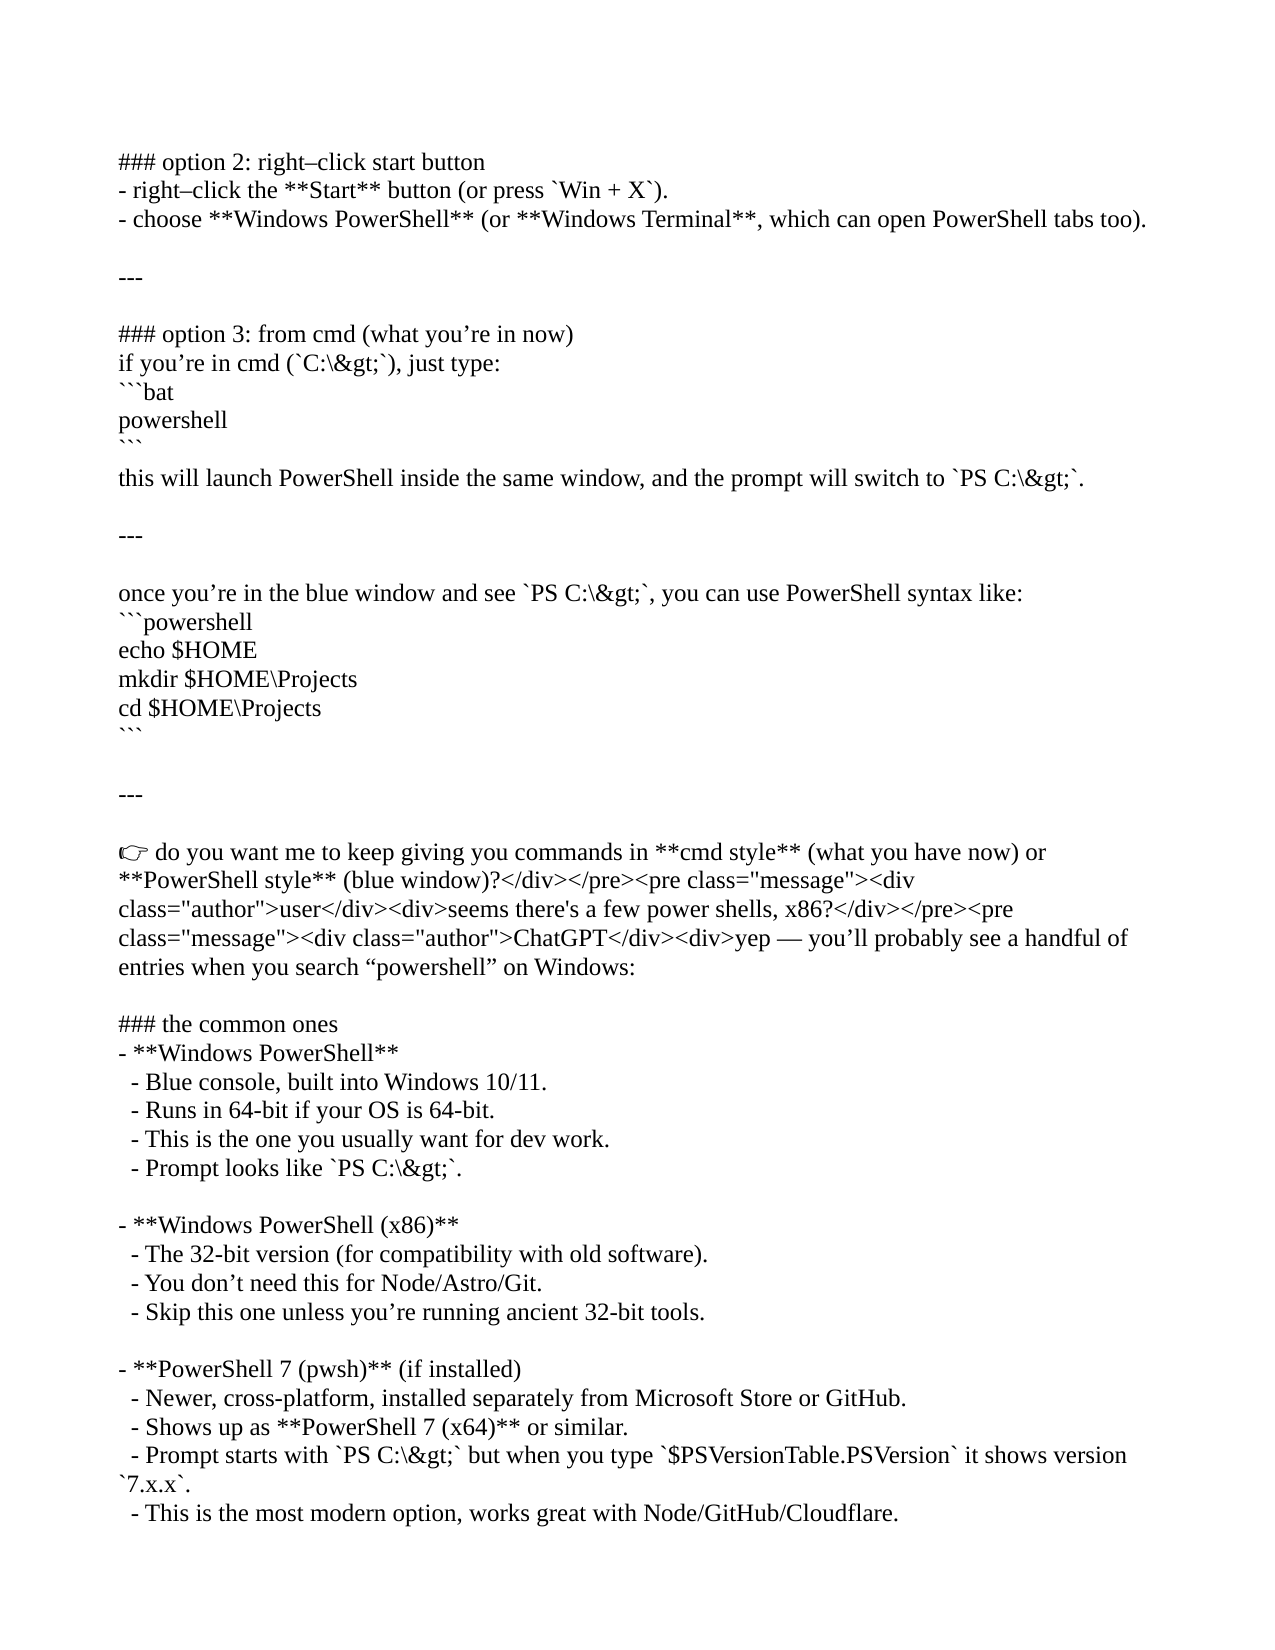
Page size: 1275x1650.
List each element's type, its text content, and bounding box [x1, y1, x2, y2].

text ``` [118, 722, 1157, 751]
text - **Windows PowerShell** [118, 1038, 1157, 1067]
text powershell [118, 406, 1157, 434]
text - You don’t need this for Node/Astro/Git. [118, 1268, 1157, 1297]
text - This is the one you usually want for dev work. [118, 1124, 1157, 1153]
text - right–click the **Start** button (or press `Win + X`). [118, 176, 1157, 204]
text --- [118, 521, 1157, 549]
text - Shows up as **PowerShell 7 (x64)** or similar. [118, 1412, 1157, 1441]
text - **PowerShell 7 (pwsh)** (if installed) [118, 1354, 1157, 1383]
text - Runs in 64-bit if your OS is 64-bit. [118, 1096, 1157, 1124]
text 👉 do you want me to keep giving you commands in **cmd style** (what you have now) or **PowerShell style** (blue window)?</div></pre><pre class="message"><div class="author">user</div><div>seems there's a few power shells, x86?</div></pre><pre class="message"><div class="author">ChatGPT</div><div>yep — you’ll probably see a handful of entries when you search “powershell” on Windows: [118, 837, 1157, 981]
text - choose **Windows PowerShell** (or **Windows Terminal**, which can open PowerShell tabs too). [118, 204, 1157, 233]
text --- [118, 779, 1157, 808]
text ### the common ones [118, 1009, 1157, 1038]
text - Prompt looks like `PS C:\&gt;`. [118, 1153, 1157, 1182]
text if you’re in cmd (`C:\&gt;`), just type: [118, 348, 1157, 377]
text ```powershell [118, 607, 1157, 636]
text cd $HOME\Projects [118, 693, 1157, 722]
text - Blue console, built into Windows 10/11. [118, 1067, 1157, 1096]
text - Skip this one unless you’re running ancient 32-bit tools. [118, 1297, 1157, 1326]
text once you’re in the blue window and see `PS C:\&gt;`, you can use PowerShell syntax like: [118, 578, 1157, 607]
text ```bat [118, 377, 1157, 406]
text - Prompt starts with `PS C:\&gt;` but when you type `$PSVersionTable.PSVersion` it shows version `7.x.x`. [118, 1441, 1157, 1498]
text mkdir $HOME\Projects [118, 664, 1157, 693]
text --- [118, 262, 1157, 291]
text - The 32-bit version (for compatibility with old software). [118, 1239, 1157, 1268]
text - **Windows PowerShell (x86)** [118, 1211, 1157, 1239]
text - This is the most modern option, works great with Node/GitHub/Cloudflare. [118, 1498, 1157, 1527]
text ### option 2: right–click start button [118, 147, 1157, 176]
text this will launch PowerShell inside the same window, and the prompt will switch to `PS C:\&gt;`. [118, 463, 1157, 492]
text ``` [118, 434, 1157, 463]
text ### option 3: from cmd (what you’re in now) [118, 319, 1157, 348]
text - Newer, cross-platform, installed separately from Microsoft Store or GitHub. [118, 1383, 1157, 1412]
text echo $HOME [118, 636, 1157, 664]
